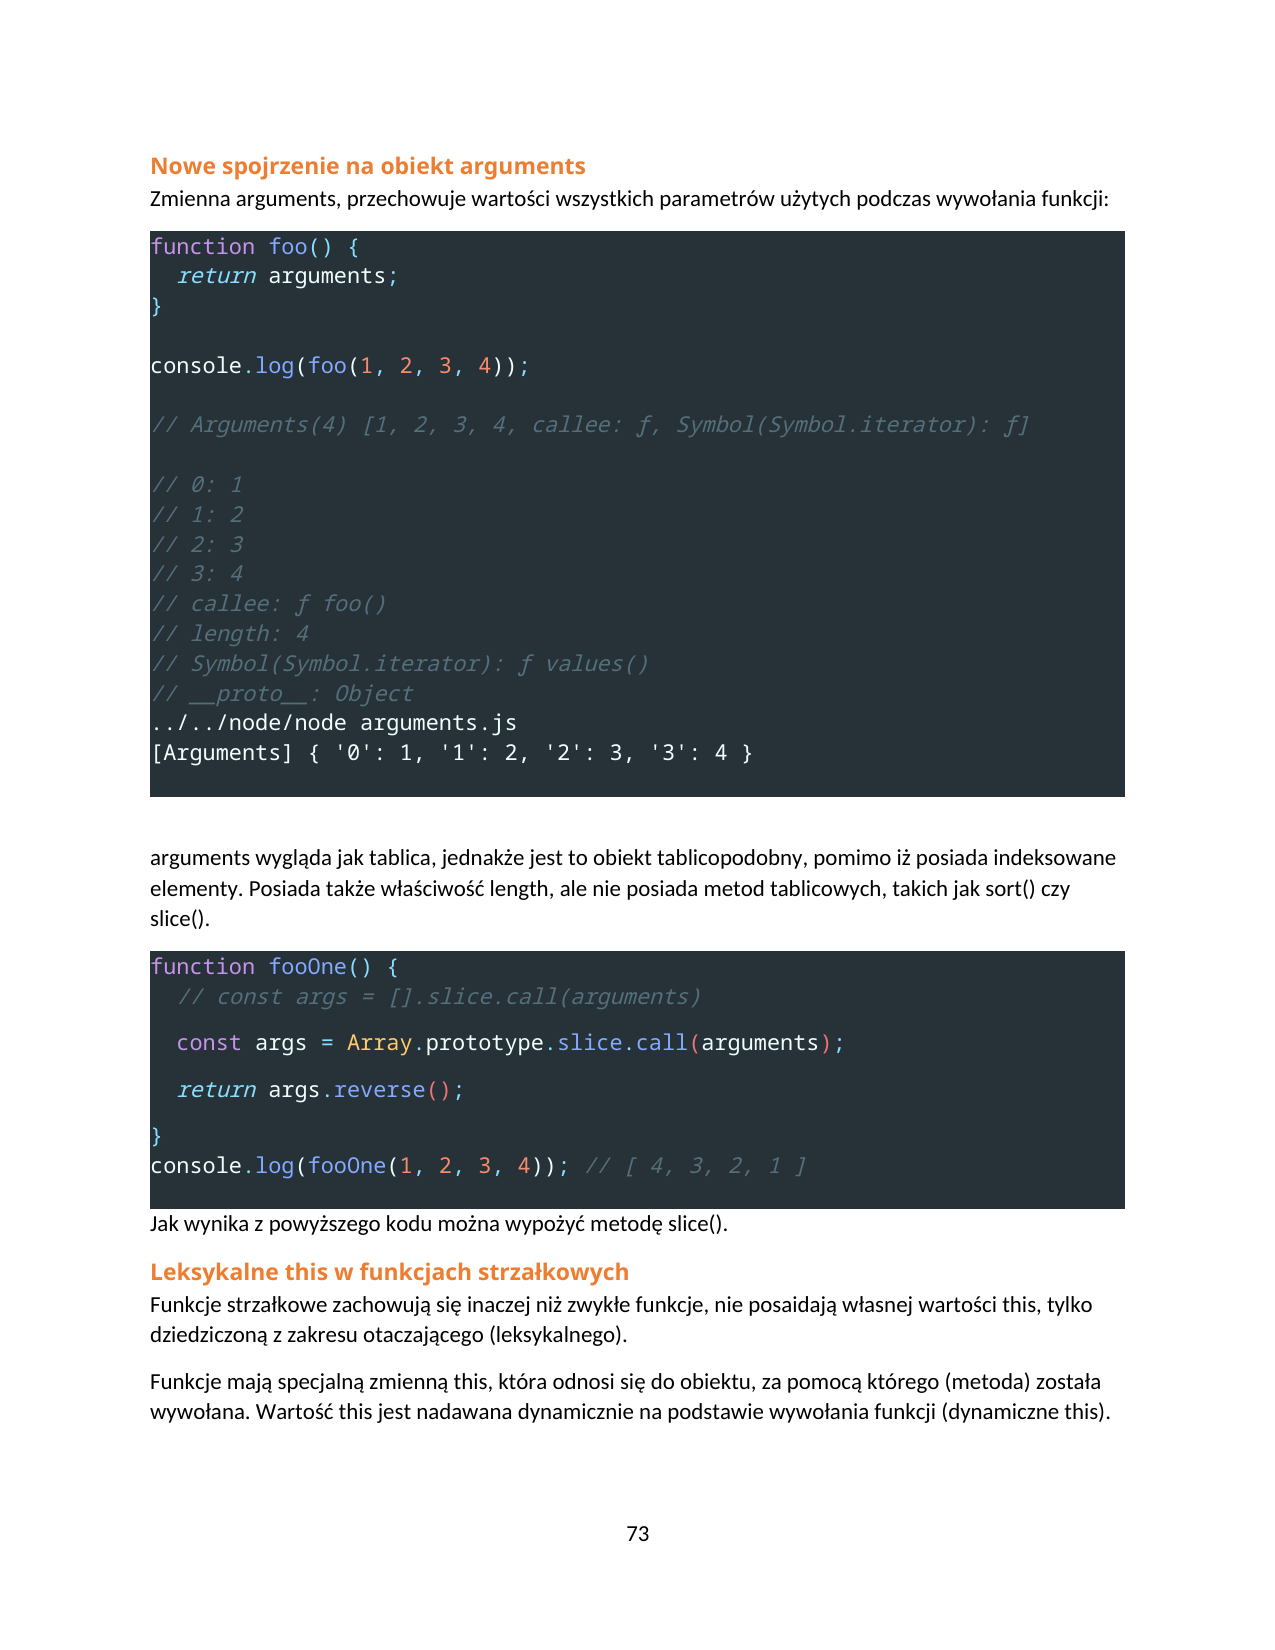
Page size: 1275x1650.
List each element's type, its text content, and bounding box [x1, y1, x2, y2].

text return arguments; [150, 260, 1125, 290]
text console.log(foo(1, 2, 3, 4)); [150, 350, 1125, 379]
text // __proto__: Object [150, 677, 1125, 707]
text // 0: 1 [150, 469, 1125, 499]
text // 3: 4 [150, 558, 1125, 588]
text // 2: 3 [150, 528, 1125, 558]
text // Symbol(Symbol.iterator): ƒ values() [150, 648, 1125, 677]
text Leksykalne this w funkcjach strzałkowych [150, 1256, 1125, 1287]
text [Arguments] { '0': 1, '1': 2, '2': 3, '3': 4 } [150, 737, 1125, 767]
text arguments wygląda jak tablica, jednakże jest to obiekt tablicopodobny, pomimo iż posiada indeksowane elementy. Posiada także właściwość length, ale nie posiada metod tablicowych, takich jak sort() czy slice(). [150, 843, 1125, 932]
text return args.reverse(); [150, 1073, 1125, 1103]
text Funkcje mają specjalną zmienną this, która odnosi się do obiektu, za pomocą którego (metoda) została wywołana. Wartość this jest nadawana dynamicznie na podstawie wywołania funkcji (dynamiczne this). [150, 1367, 1125, 1425]
text Funkcje strzałkowe zachowują się inaczej niż zwykłe funkcje, nie posaidają własnej wartości this, tylko dziedziczoną z zakresu otaczającego (leksykalnego). [150, 1290, 1125, 1348]
text Nowe spojrzenie na obiekt arguments [150, 150, 1125, 181]
text const args = Array.prototype.slice.call(arguments); [150, 1027, 1125, 1057]
text // Arguments(4) [1, 2, 3, 4, callee: ƒ, Symbol(Symbol.iterator): ƒ] [150, 409, 1125, 439]
text // callee: ƒ foo() [150, 588, 1125, 618]
text Zmienna arguments, przechowuje wartości wszystkich parametrów użytych podczas wywołania funkcji: [150, 184, 1125, 212]
text Jak wynika z powyższego kodu można wypożyć metodę slice(). [150, 1209, 1125, 1237]
text // 1: 2 [150, 499, 1125, 528]
text } [150, 290, 1125, 320]
text // const args = [].slice.call(arguments) [150, 981, 1125, 1010]
text function fooOne() { [150, 951, 1125, 981]
text console.log(fooOne(1, 2, 3, 4)); // [ 4, 3, 2, 1 ] [150, 1150, 1125, 1179]
text function foo() { [150, 231, 1125, 260]
text // length: 4 [150, 618, 1125, 648]
text ../../node/node arguments.js [150, 707, 1125, 737]
text } [150, 1120, 1125, 1150]
